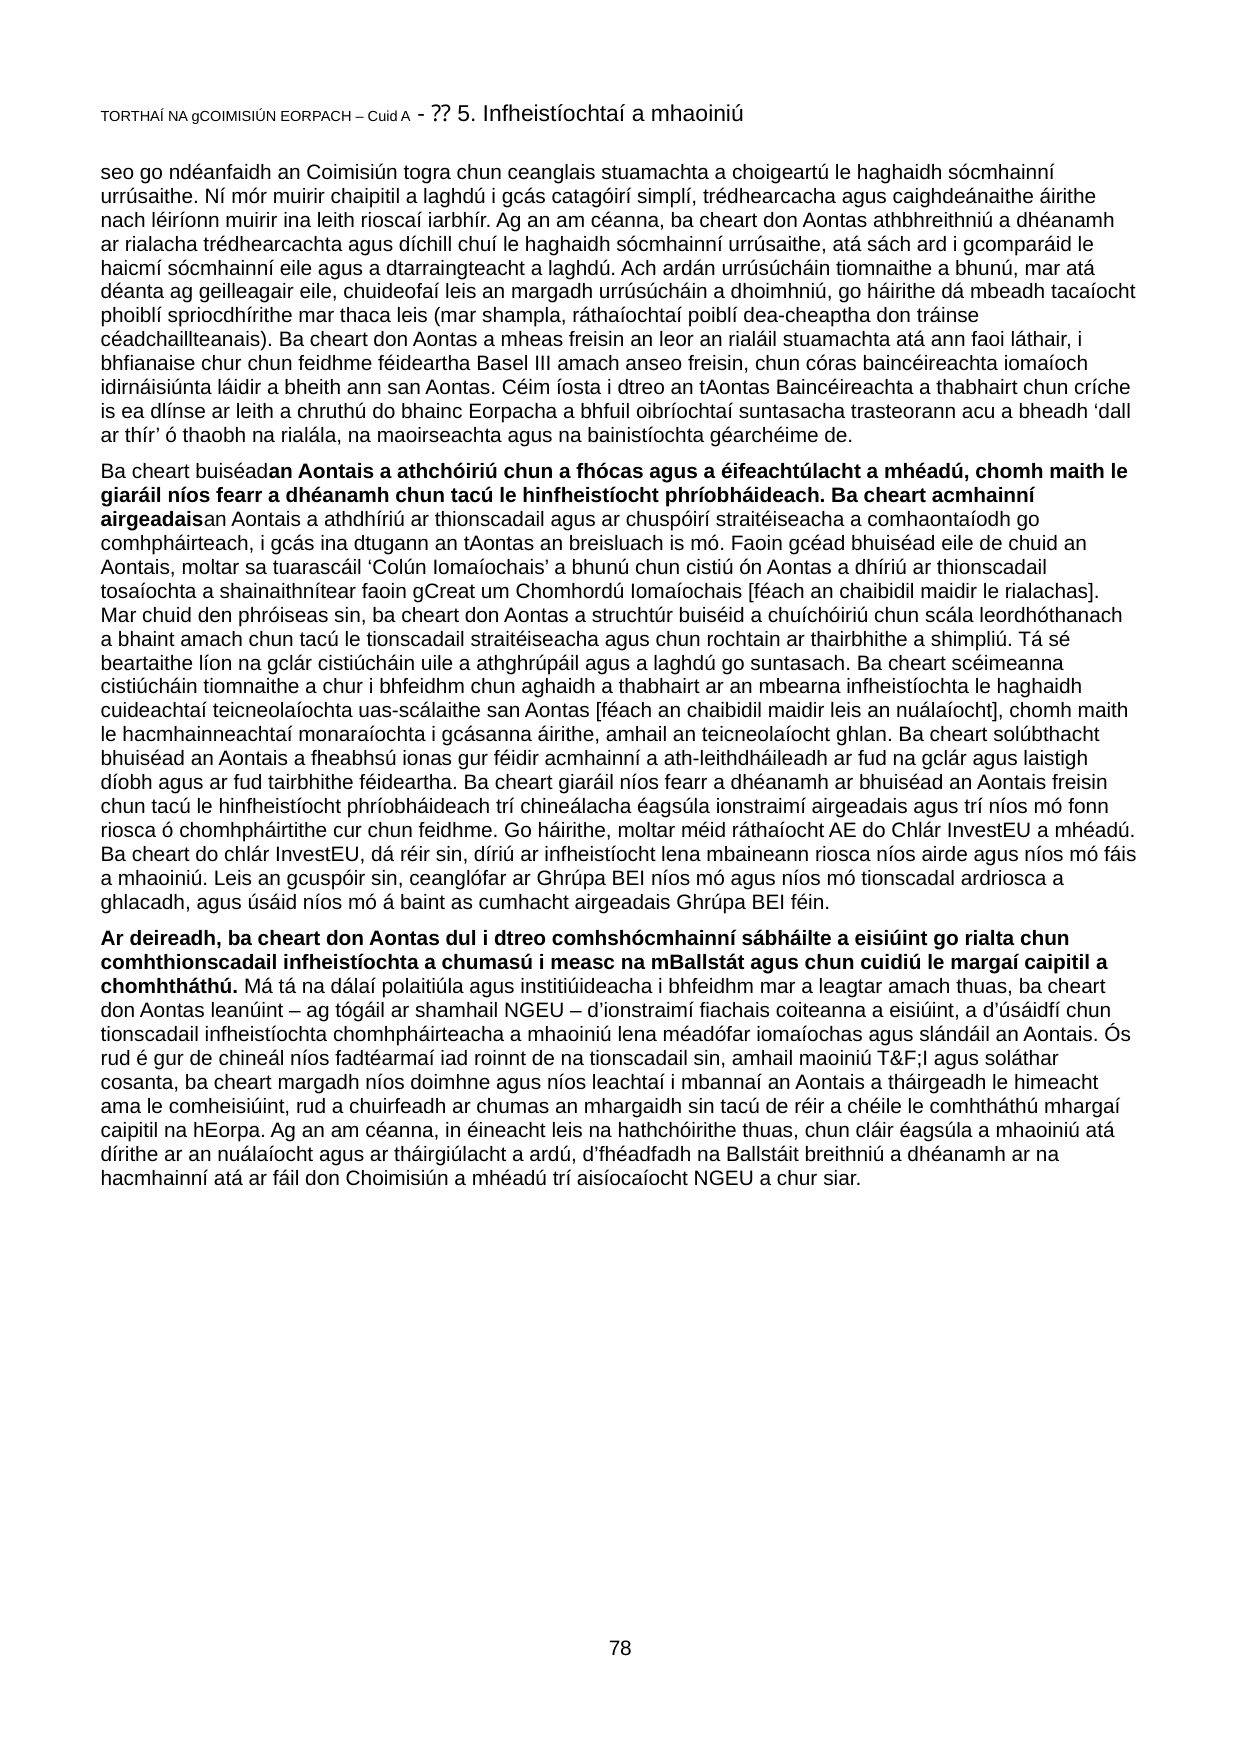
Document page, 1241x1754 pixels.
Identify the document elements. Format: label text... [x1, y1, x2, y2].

text Ar deireadh, ba cheart don Aontas dul i dtreo comhshócmhainní sábháilte a eisiúint go rialta chun comhthionscadail infheistíochta a chumasú i measc na mBallstát agus chun cuidiú le margaí caipitil a chomhtháthú. Má tá na dálaí polaitiúla agus institiúideacha i bhfeidhm mar a leagtar amach thuas, ba cheart don Aontas leanúint – ag tógáil ar shamhail NGEU – d’ionstraimí fiachais coiteanna a eisiúint, a d’úsáidfí chun tionscadail infheistíochta chomhpháirteacha a mhaoiniú lena méadófar iomaíochas agus slándáil an Aontais. Ós rud é gur de chineál níos fadtéarmaí iad roinnt de na tionscadail sin, amhail maoiniú T&F;I agus soláthar cosanta, ba cheart margadh níos doimhne agus níos leachtaí i mbannaí an Aontais a tháirgeadh le himeacht ama le comheisiúint, rud a chuirfeadh ar chumas an mhargaidh sin tacú de réir a chéile le comhtháthú mhargaí caipitil na hEorpa. Ag an am céanna, in éineacht leis na hathchóirithe thuas, chun cláir éagsúla a mhaoiniú atá dírithe ar an nuálaíocht agus ar tháirgiúlacht a ardú, d’fhéadfadh na Ballstáit breithniú a dhéanamh ar na hacmhainní atá ar fáil don Choimisiún a mhéadú trí aisíocaíocht NGEU a chur siar. [100, 926, 1140, 1189]
text seo go ndéanfaidh an Coimisiún togra chun ceanglais stuamachta a choigeartú le haghaidh sócmhainní urrúsaithe. Ní mór muirir chaipitil a laghdú i gcás catagóirí simplí, trédhearcacha agus caighdeánaithe áirithe nach léiríonn muirir ina leith rioscaí iarbhír. Ag an am céanna, ba cheart don Aontas athbhreithniú a dhéanamh ar rialacha trédhearcachta agus díchill chuí le haghaidh sócmhainní urrúsaithe, atá sách ard i gcomparáid le haicmí sócmhainní eile agus a dtarraingteacht a laghdú. Ach ardán urrúsúcháin tiomnaithe a bhunú, mar atá déanta ag geilleagair eile, chuideofaí leis an margadh urrúsúcháin a dhoimhniú, go háirithe dá mbeadh tacaíocht phoiblí spriocdhírithe mar thaca leis (mar shampla, ráthaíochtaí poiblí dea-cheaptha don tráinse céadchaillteanais). Ba cheart don Aontas a mheas freisin an leor an rialáil stuamachta atá ann faoi láthair, i bhfianaise chur chun feidhme féideartha Basel III amach anseo freisin, chun córas baincéireachta iomaíoch idirnáisiúnta láidir a bheith ann san Aontas. Céim íosta i dtreo an tAontas Baincéireachta a thabhairt chun críche is ea dlínse ar leith a chruthú do bhainc Eorpacha a bhfuil oibríochtaí suntasacha trasteorann acu a bheadh ‘dall ar thír’ ó thaobh na rialála, na maoirseachta agus na bainistíochta géarchéime de. [100, 159, 1140, 447]
text Ba cheart buiséadan Aontais a athchóiriú chun a fhócas agus a éifeachtúlacht a mhéadú, chomh maith le giaráil níos fearr a dhéanamh chun tacú le hinfheistíocht phríobháideach. Ba cheart acmhainní airgeadaisan Aontais a athdhíriú ar thionscadail agus ar chuspóirí straitéiseacha a comhaontaíodh go comhpháirteach, i gcás ina dtugann an tAontas an breisluach is mó. Faoin gcéad bhuiséad eile de chuid an Aontais, moltar sa tuarascáil ‘Colún Iomaíochais’ a bhunú chun cistiú ón Aontas a dhíriú ar thionscadail tosaíochta a shainaithnítear faoin gCreat um Chomhordú Iomaíochais [féach an chaibidil maidir le rialachas]. Mar chuid den phróiseas sin, ba cheart don Aontas a struchtúr buiséid a chuíchóiriú chun scála leordhóthanach a bhaint amach chun tacú le tionscadail straitéiseacha agus chun rochtain ar thairbhithe a shimpliú. Tá sé beartaithe líon na gclár cistiúcháin uile a athghrúpáil agus a laghdú go suntasach. Ba cheart scéimeanna cistiúcháin tiomnaithe a chur i bhfeidhm chun aghaidh a thabhairt ar an mbearna infheistíochta le haghaidh cuideachtaí teicneolaíochta uas-scálaithe san Aontas [féach an chaibidil maidir leis an nuálaíocht], chomh maith le hacmhainneachtaí monaraíochta i gcásanna áirithe, amhail an teicneolaíocht ghlan. Ba cheart solúbthacht bhuiséad an Aontais a fheabhsú ionas gur féidir acmhainní a ath-leithdháileadh ar fud na gclár agus laistigh díobh agus ar fud tairbhithe féideartha. Ba cheart giaráil níos fearr a dhéanamh ar bhuiséad an Aontais freisin chun tacú le hinfheistíocht phríobháideach trí chineálacha éagsúla ionstraimí airgeadais agus trí níos mó fonn riosca ó chomhpháirtithe cur chun feidhme. Go háirithe, moltar méid ráthaíocht AE do Chlár InvestEU a mhéadú. Ba cheart do chlár InvestEU, dá réir sin, díriú ar infheistíocht lena mbaineann riosca níos airde agus níos mó fáis a mhaoiniú. Leis an gcuspóir sin, ceanglófar ar Ghrúpa BEI níos mó agus níos mó tionscadal ardriosca a ghlacadh, agus úsáid níos mó á baint as cumhacht airgeadais Ghrúpa BEI féin. [100, 459, 1140, 914]
